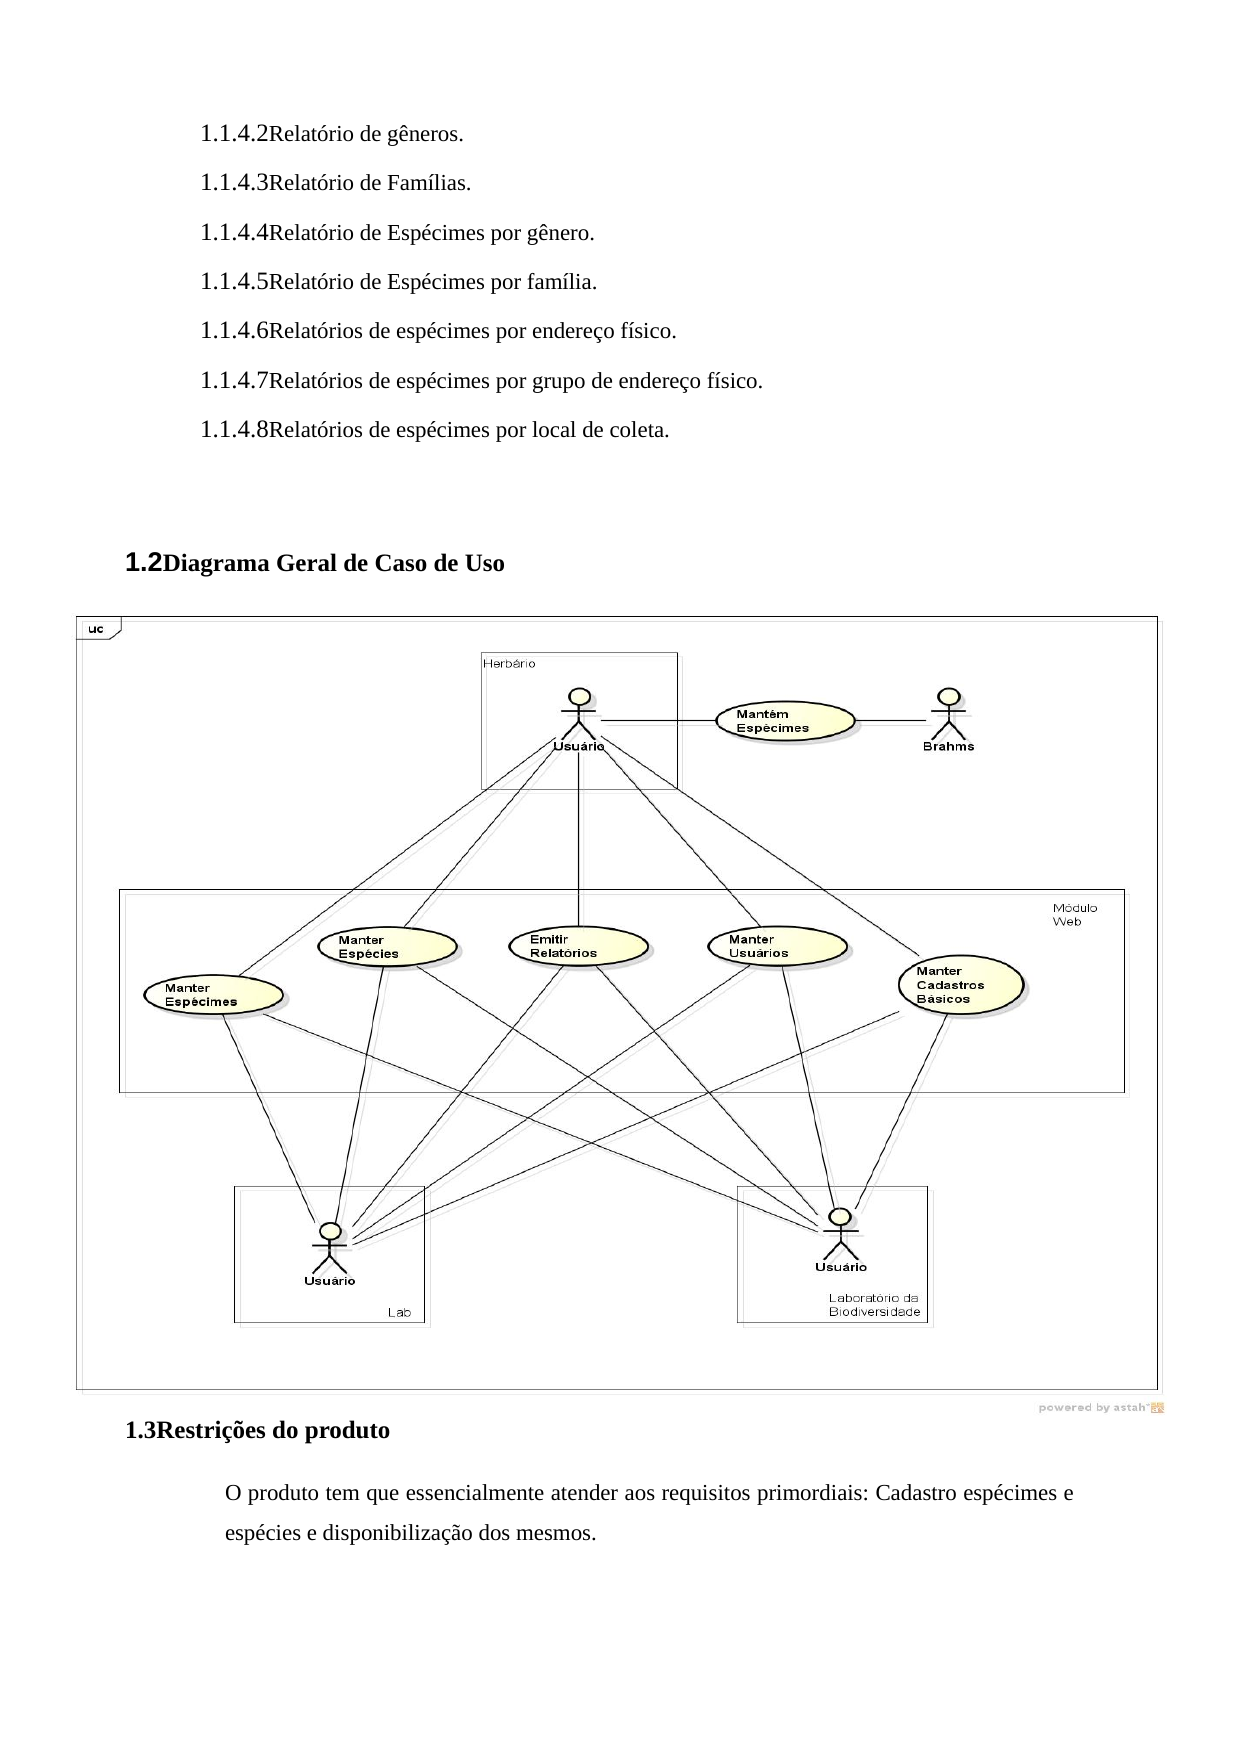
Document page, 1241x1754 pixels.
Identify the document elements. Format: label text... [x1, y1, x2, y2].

list Relatório de Espécimes por família. [200, 266, 1075, 295]
subtitle Restrições do produto [125, 1416, 1075, 1444]
list Relatórios de espécimes por endereço físico. [200, 316, 1075, 344]
text O produto tem que essencialmente atender aos requisitos primordiais: Cadastro espécimes e espécies e disponibilização dos mesmos. [225, 1479, 1075, 1545]
list Relatório de gêneros. [200, 118, 1075, 147]
list Relatórios de espécimes por local de coleta. [200, 414, 1075, 443]
picture [64, 607, 1168, 1416]
subtitle Diagrama Geral de Caso de Uso [125, 546, 1075, 577]
list Relatório de Espécimes por gênero. [200, 217, 1075, 246]
list Relatórios de espécimes por grupo de endereço físico. [200, 365, 1075, 394]
list Relatório de Famílias. [200, 167, 1075, 196]
